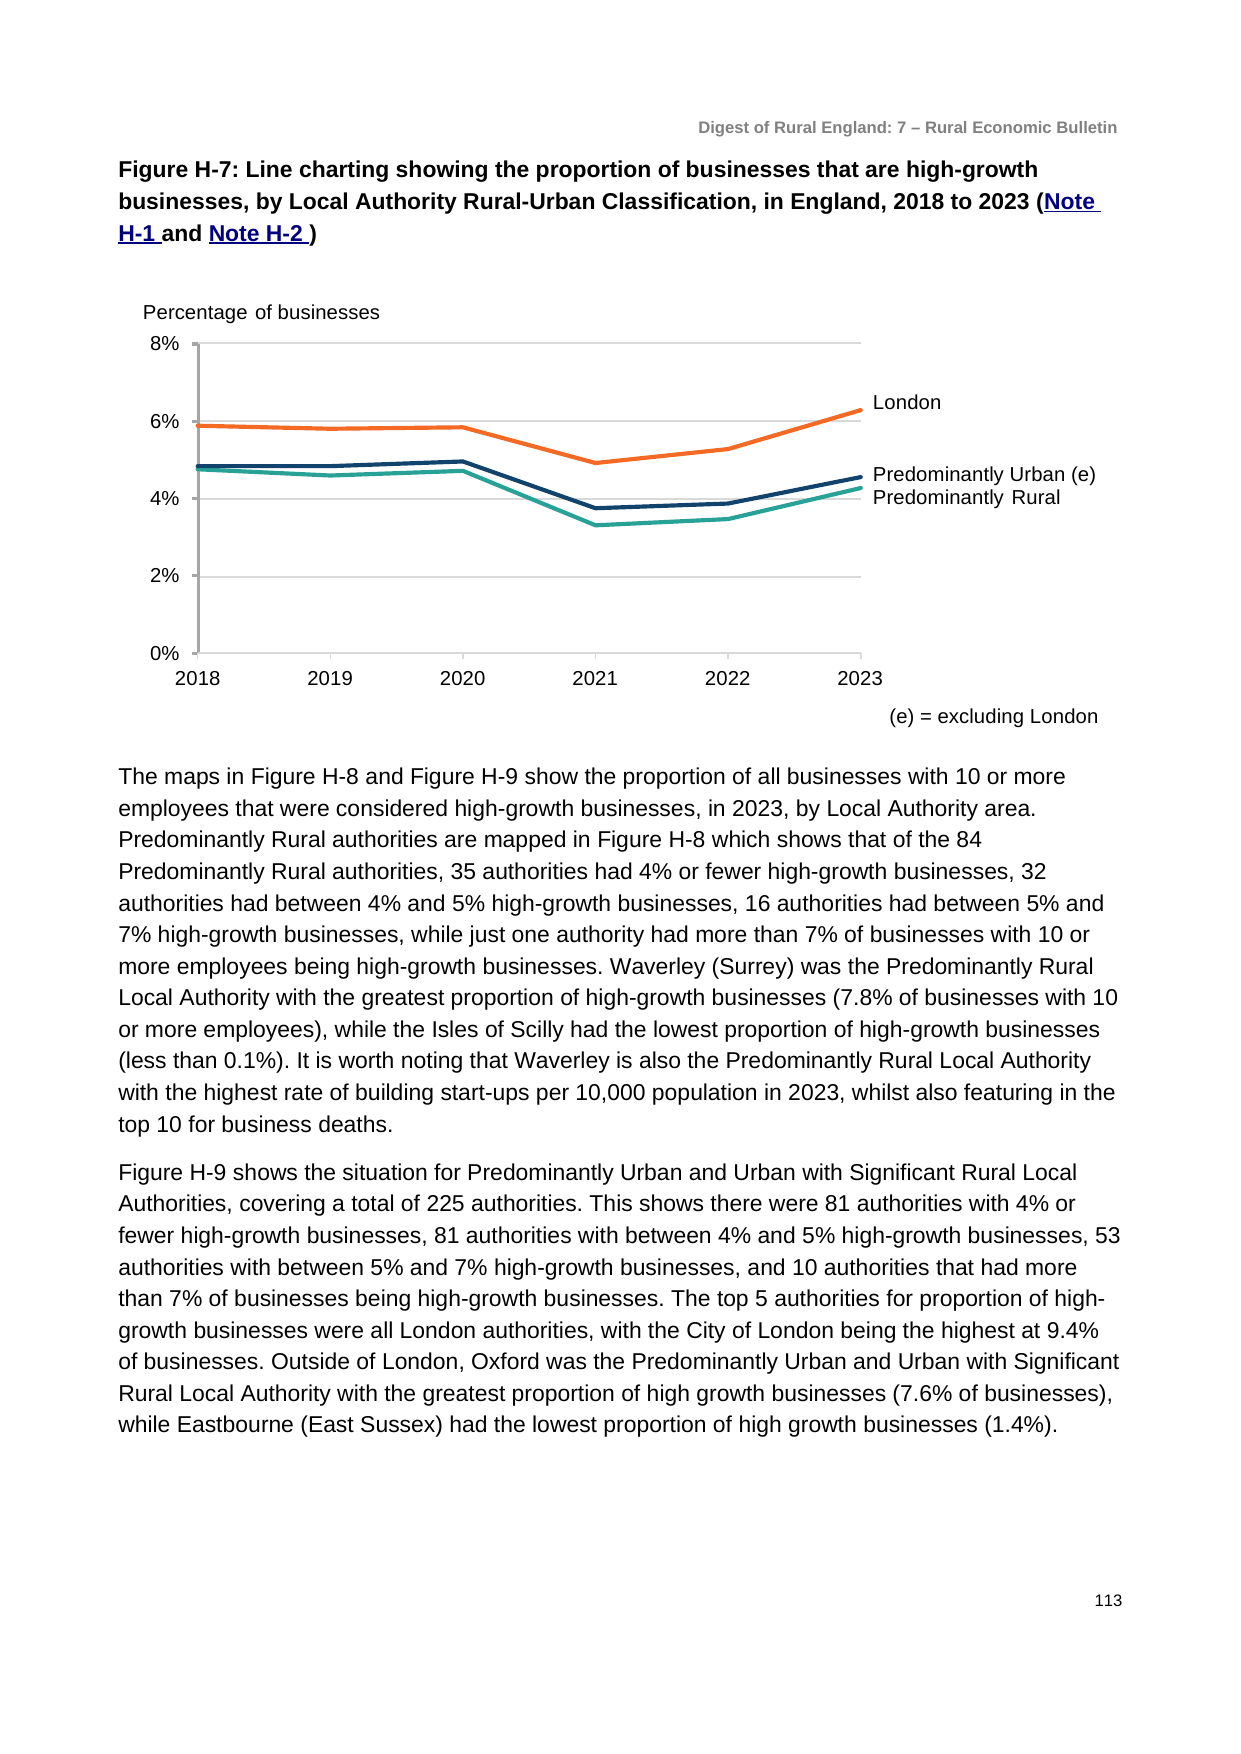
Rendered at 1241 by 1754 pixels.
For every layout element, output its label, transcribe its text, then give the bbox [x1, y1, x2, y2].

text Figure H‑9 shows the situation for Predominantly Urban and Urban with Significant Rural Local Authorities, covering a total of 225 authorities. This shows there were 81 authorities with 4% or fewer high-growth businesses, 81 authorities with between 4% and 5% high-growth businesses, 53 authorities with between 5% and 7% high-growth businesses, and 10 authorities that had more than 7% of businesses being high-growth businesses. The top 5 authorities for proportion of high-growth businesses were all London authorities, with the City of London being the highest at 9.4% of businesses. Outside of London, Oxford was the Predominantly Urban and Urban with Significant Rural Local Authority with the greatest proportion of high growth businesses (7.6% of businesses), while Eastbourne (East Sussex) had the lowest proportion of high growth businesses (1.4%). [118, 1159, 1122, 1438]
text Figure H‑7: Line charting showing the proportion of businesses that are high-growth businesses, by Local Authority Rural-Urban Classification, in England, 2018 to 2023 (Note H-1 and Note H-2) [118, 156, 1122, 246]
text The maps in Figure H‑8 and Figure H‑9 show the proportion of all businesses with 10 or more employees that were considered high-growth businesses, in 2023, by Local Authority area. Predominantly Rural authorities are mapped in Figure H‑8 which shows that of the 84 Predominantly Rural authorities, 35 authorities had 4% or fewer high-growth businesses, 32 authorities had between 4% and 5% high-growth businesses, 16 authorities had between 5% and 7% high-growth businesses, while just one authority had more than 7% of businesses with 10 or more employees being high-growth businesses. Waverley (Surrey) was the Predominantly Rural Local Authority with the greatest proportion of high-growth businesses (7.8% of businesses with 10 or more employees), while the Isles of Scilly had the lowest proportion of high-growth businesses (less than 0.1%). It is worth noting that Waverley is also the Predominantly Rural Local Authority with the highest rate of building start-ups per 10,000 population in 2023, whilst also featuring in the top 10 for business deaths. [118, 763, 1122, 1137]
